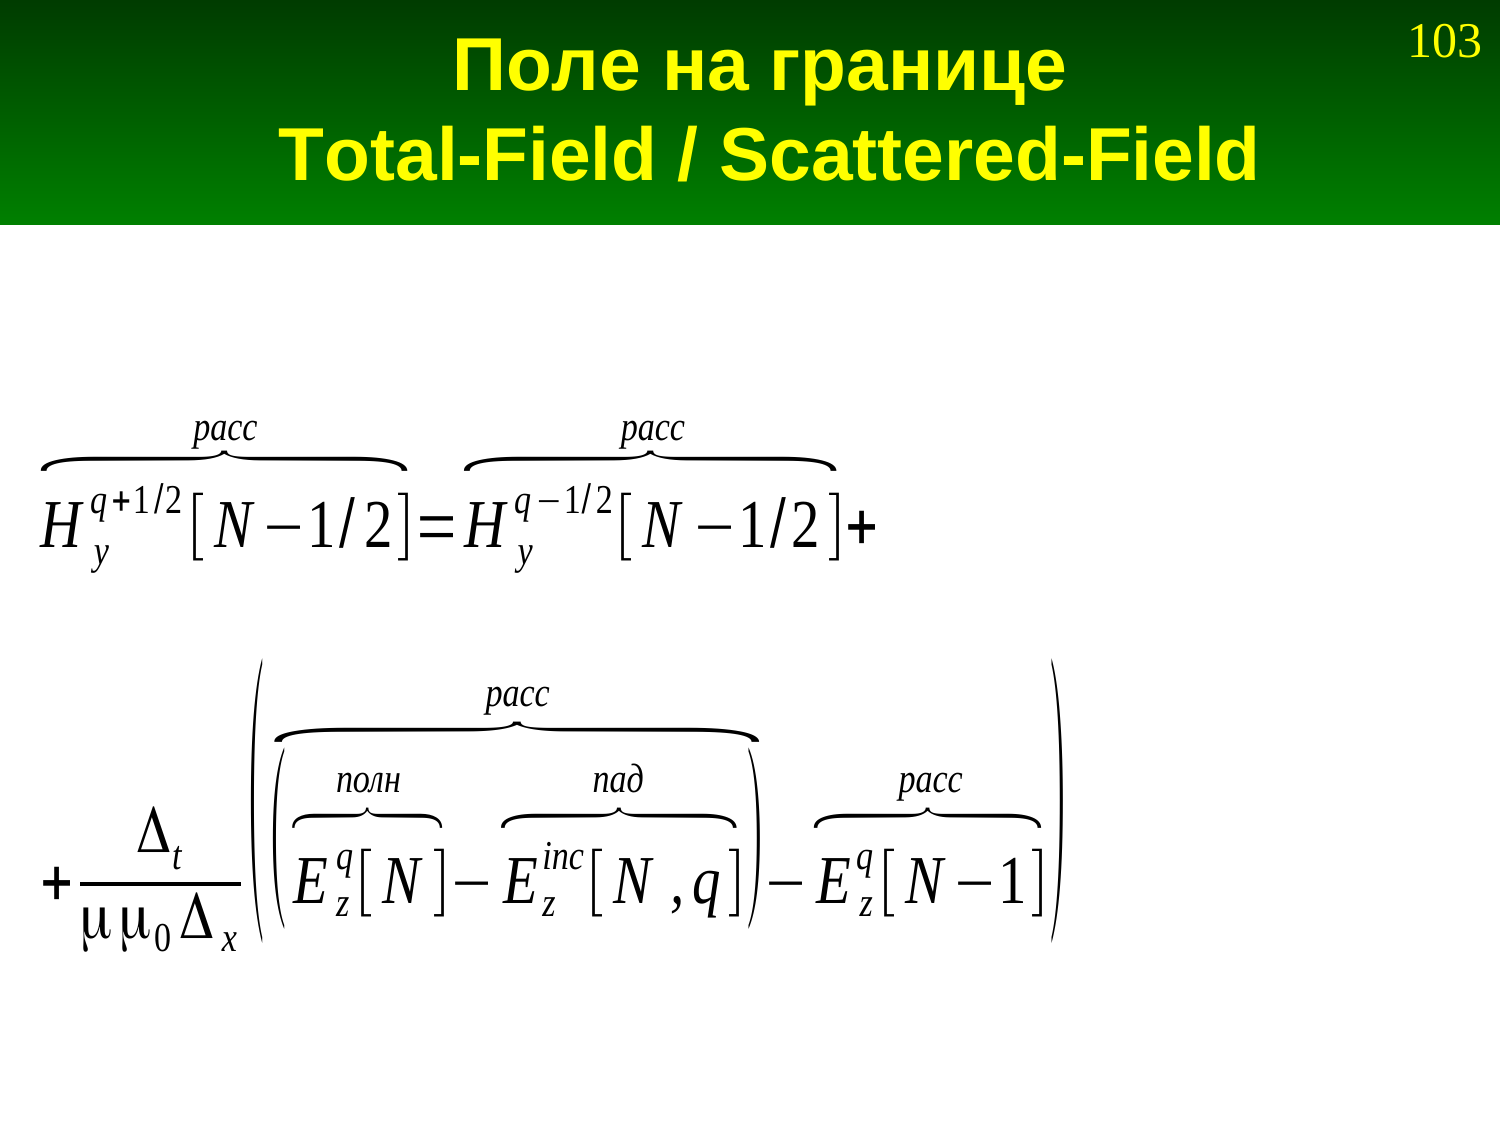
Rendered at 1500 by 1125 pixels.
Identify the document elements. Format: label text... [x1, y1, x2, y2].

title Поле на границе Total-Field / Scattered-Field [100, 7, 1441, 204]
chart [18, 401, 1083, 962]
